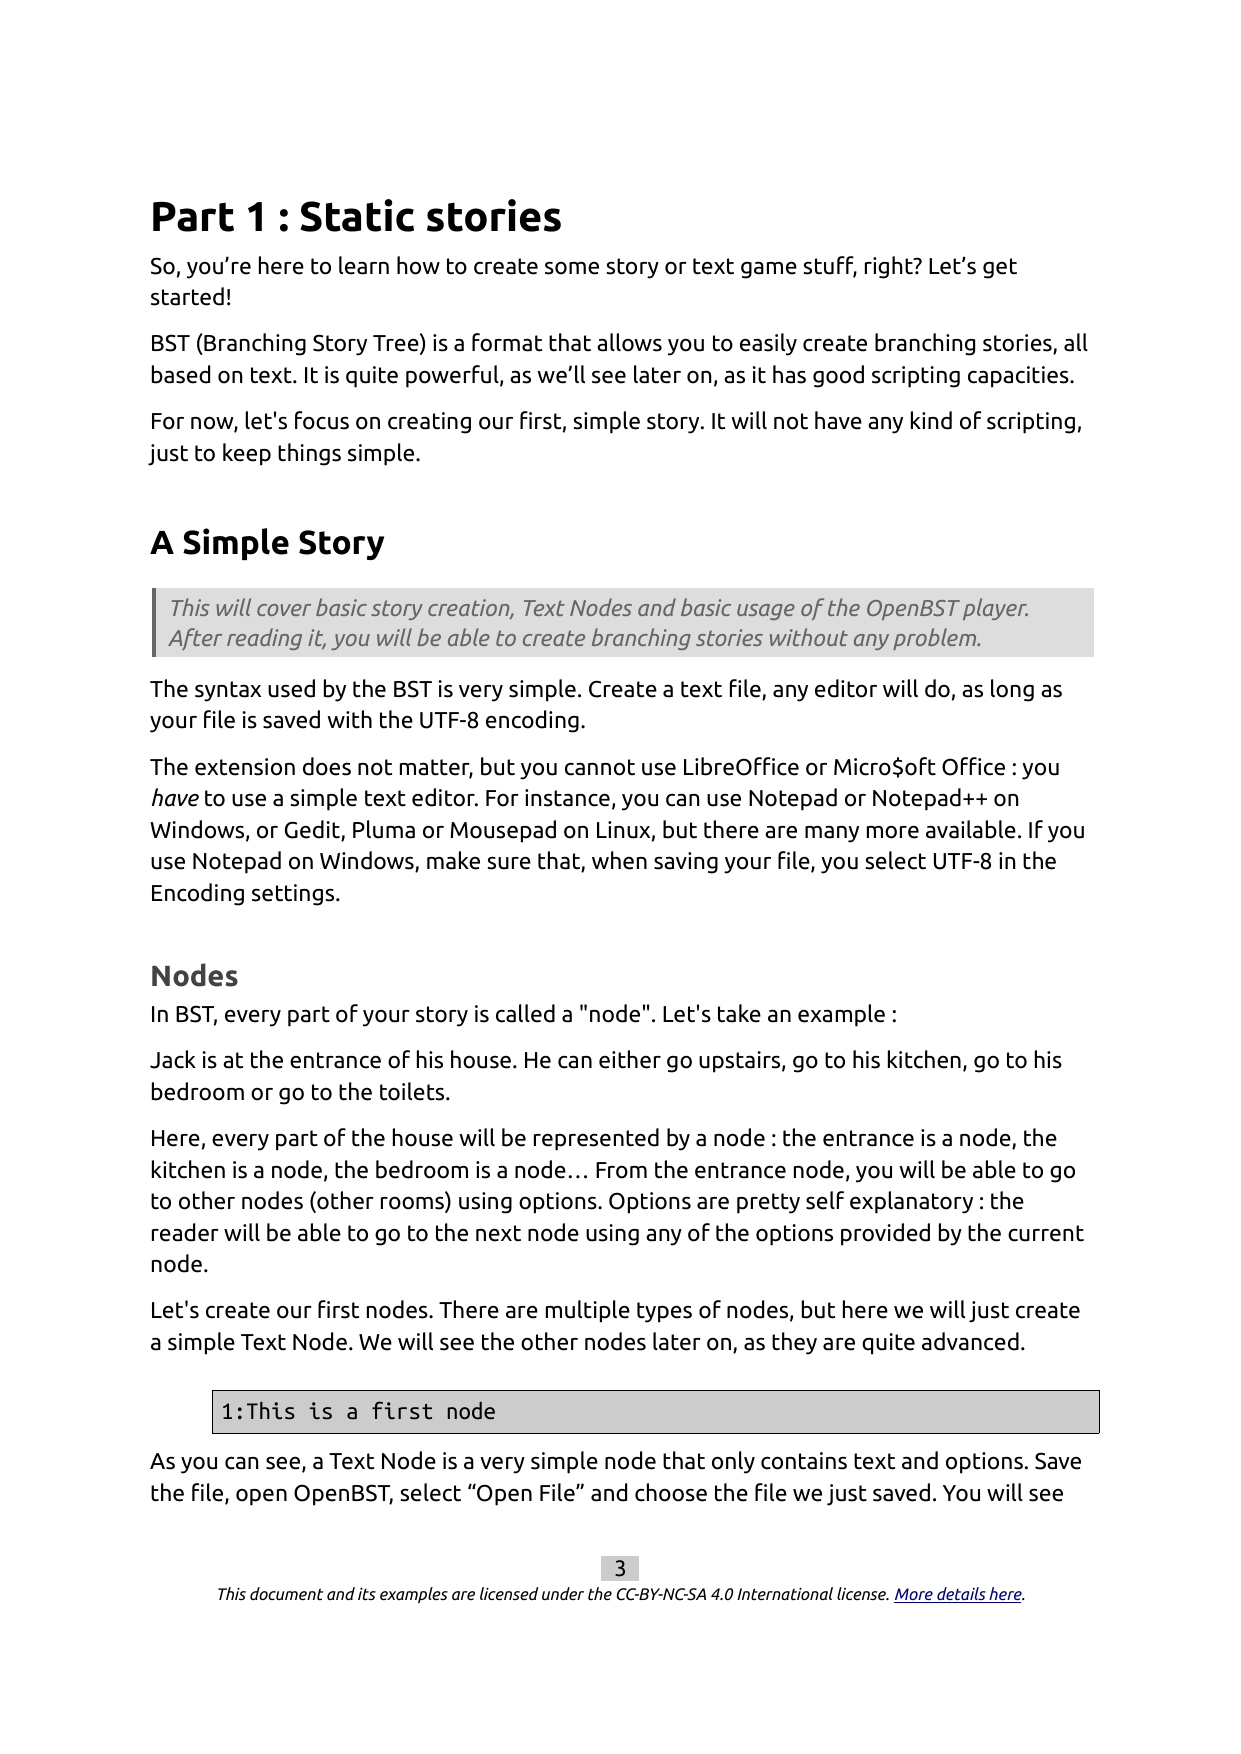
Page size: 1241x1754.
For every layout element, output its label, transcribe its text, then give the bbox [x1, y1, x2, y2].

subtitle Nodes [150, 959, 1090, 992]
text This will cover basic story creation, Text Nodes and basic usage of the OpenBST player. After reading it, you will be able to create branching stories without any problem. [156, 588, 1090, 657]
text For now, let's focus on creating our first, simple story. It will not have any kind of scripting, just to keep things simple. [150, 407, 1090, 465]
text In BST, every part of your story is called a "node". Let's take an example : [150, 1001, 1090, 1027]
text The syntax used by the BST is very simple. Create a text file, any editor will do, as long as your file is saved with the UTF-8 encoding. [150, 675, 1090, 733]
text Here, every part of the house will be represented by a node : the entrance is a node, the kitchen is a node, the bedroom is a node… From the entrance node, you will be able to go to other nodes (other rooms) using options. Options are pretty self explanatory : the reader will be able to go to the next node using any of the options provided by the current node. [150, 1124, 1090, 1277]
text Jack is at the entrance of his house. He can either go upstairs, go to his kitchen, go to his bedroom or go to the toilets. [150, 1047, 1090, 1105]
text As you can see, a Text Node is a very simple node that only contains text and options. Save the file, open OpenBST, select “Open File” and choose the file we just saved. You will see [150, 1448, 1090, 1506]
subtitle A Simple Story [150, 523, 1090, 561]
text So, you’re here to learn how to create some story or text game stuff, right? Let’s get started! [150, 252, 1090, 310]
text 1:This is a first node [213, 1391, 1099, 1433]
text BST (Branching Story Tree) is a format that allows you to easily create branching stories, all based on text. It is quite powerful, as we’ll see later on, as it has good scripting capacities. [150, 330, 1090, 388]
text The extension does not matter, but you cannot use LibreOffice or Micro$oft Office : you have to use a simple text editor. For instance, you can use Notepad or Notepad++ on Windows, or Gedit, Pluma or Mousepad on Linux, but there are many more available. If you use Notepad on Windows, make sure that, when saving your file, you select UTF-8 in the Encoding settings. [150, 753, 1090, 906]
text Let's create our first nodes. There are multiple types of nodes, but here we will just create a simple Text Node. We will see the other nodes later on, as they are quite advanced. [150, 1297, 1090, 1355]
subtitle Part 1 : Static stories [150, 192, 1090, 239]
